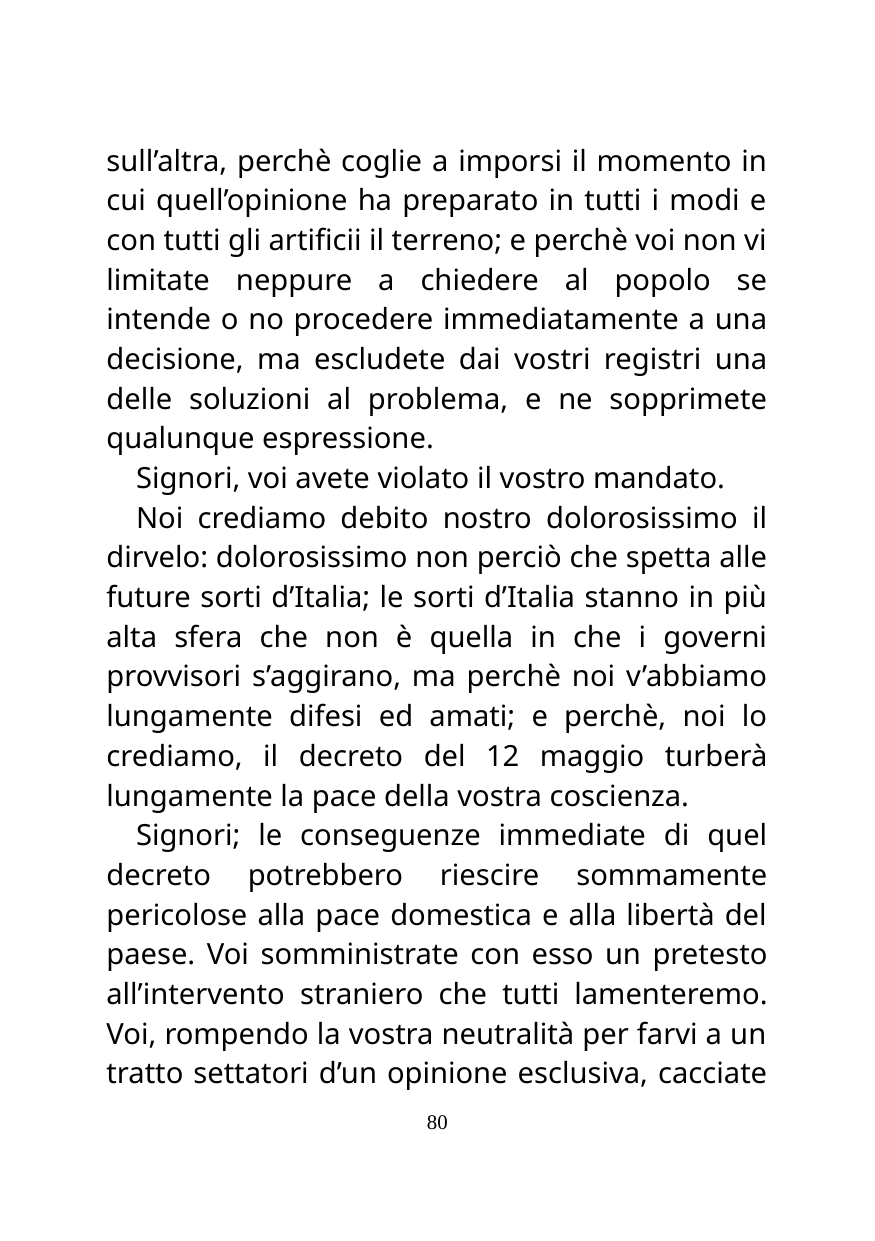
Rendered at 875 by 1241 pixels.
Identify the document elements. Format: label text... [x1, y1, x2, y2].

text Signori; le conseguenze immediate di quel decreto potrebbero riescire sommamente pericolose alla pace domestica e alla libertà del paese. Voi somministrate con esso un pretesto all’intervento straniero che tutti lamenteremo. Voi, rompendo la vostra neutralità per farvi a un tratto settatori d’un opinione esclusiva, cacciate [106, 814, 768, 1092]
text Noi crediamo debito nostro dolorosissimo il dirvelo: dolorosissimo non perciò che spetta alle future sorti d’Italia; le sorti d’Italia stanno in più alta sfera che non è quella in che i governi provvisori s’aggirano, ma perchè noi v’abbiamo lungamente difesi ed amati; e perchè, noi lo crediamo, il decreto del 12 maggio turberà lungamente la pace della vostra coscienza. [106, 497, 768, 814]
text Signori, voi avete violato il vostro mandato. [106, 457, 768, 497]
text sull’altra, perchè coglie a imporsi il momento in cui quell’opinione ha preparato in tutti i modi e con tutti gli artificii il terreno; e perchè voi non vi limitate neppure a chiedere al popolo se intende o no procedere immediatamente a una decisione, ma escludete dai vostri registri una delle soluzioni al problema, e ne sopprimete qualunque espressione. [106, 140, 768, 457]
